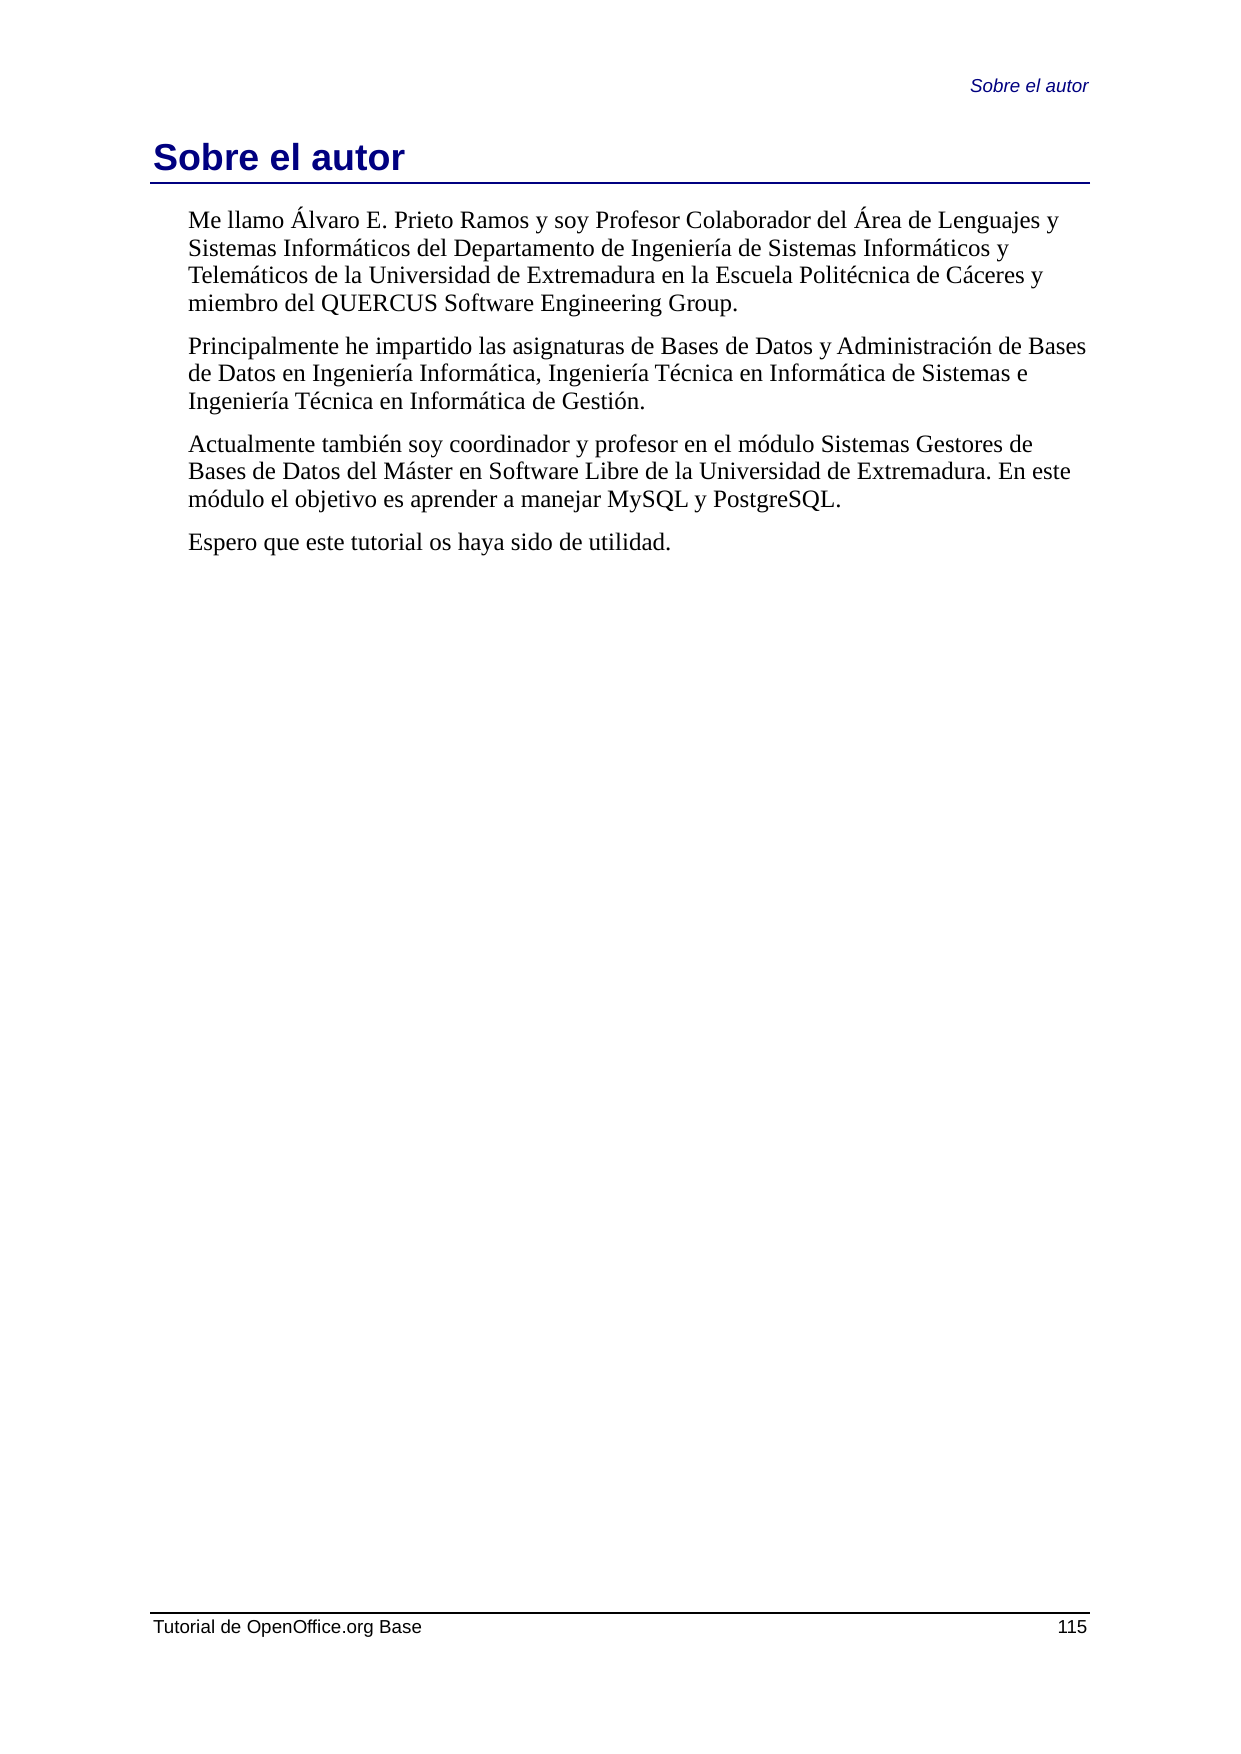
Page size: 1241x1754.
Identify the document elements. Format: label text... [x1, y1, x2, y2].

text Principalmente he impartido las asignaturas de Bases de Datos y Administración de Bases de Datos en Ingeniería Informática, Ingeniería Técnica en Informática de Sistemas e Ingeniería Técnica en Informática de Gestión. [188, 332, 1090, 415]
subtitle Sobre el autor [150, 134, 1090, 182]
text Actualmente también soy coordinador y profesor en el módulo Sistemas Gestores de Bases de Datos del Máster en Software Libre de la Universidad de Extremadura. En este módulo el objetivo es aprender a manejar MySQL y PostgreSQL. [188, 430, 1090, 513]
text Me llamo Álvaro E. Prieto Ramos y soy Profesor Colaborador del Área de Lenguajes y Sistemas Informáticos del Departamento de Ingeniería de Sistemas Informáticos y Telemáticos de la Universidad de Extremadura en la Escuela Politécnica de Cáceres y miembro del QUERCUS Software Engineering Group. [188, 206, 1090, 317]
text Espero que este tutorial os haya sido de utilidad. [188, 528, 1090, 555]
